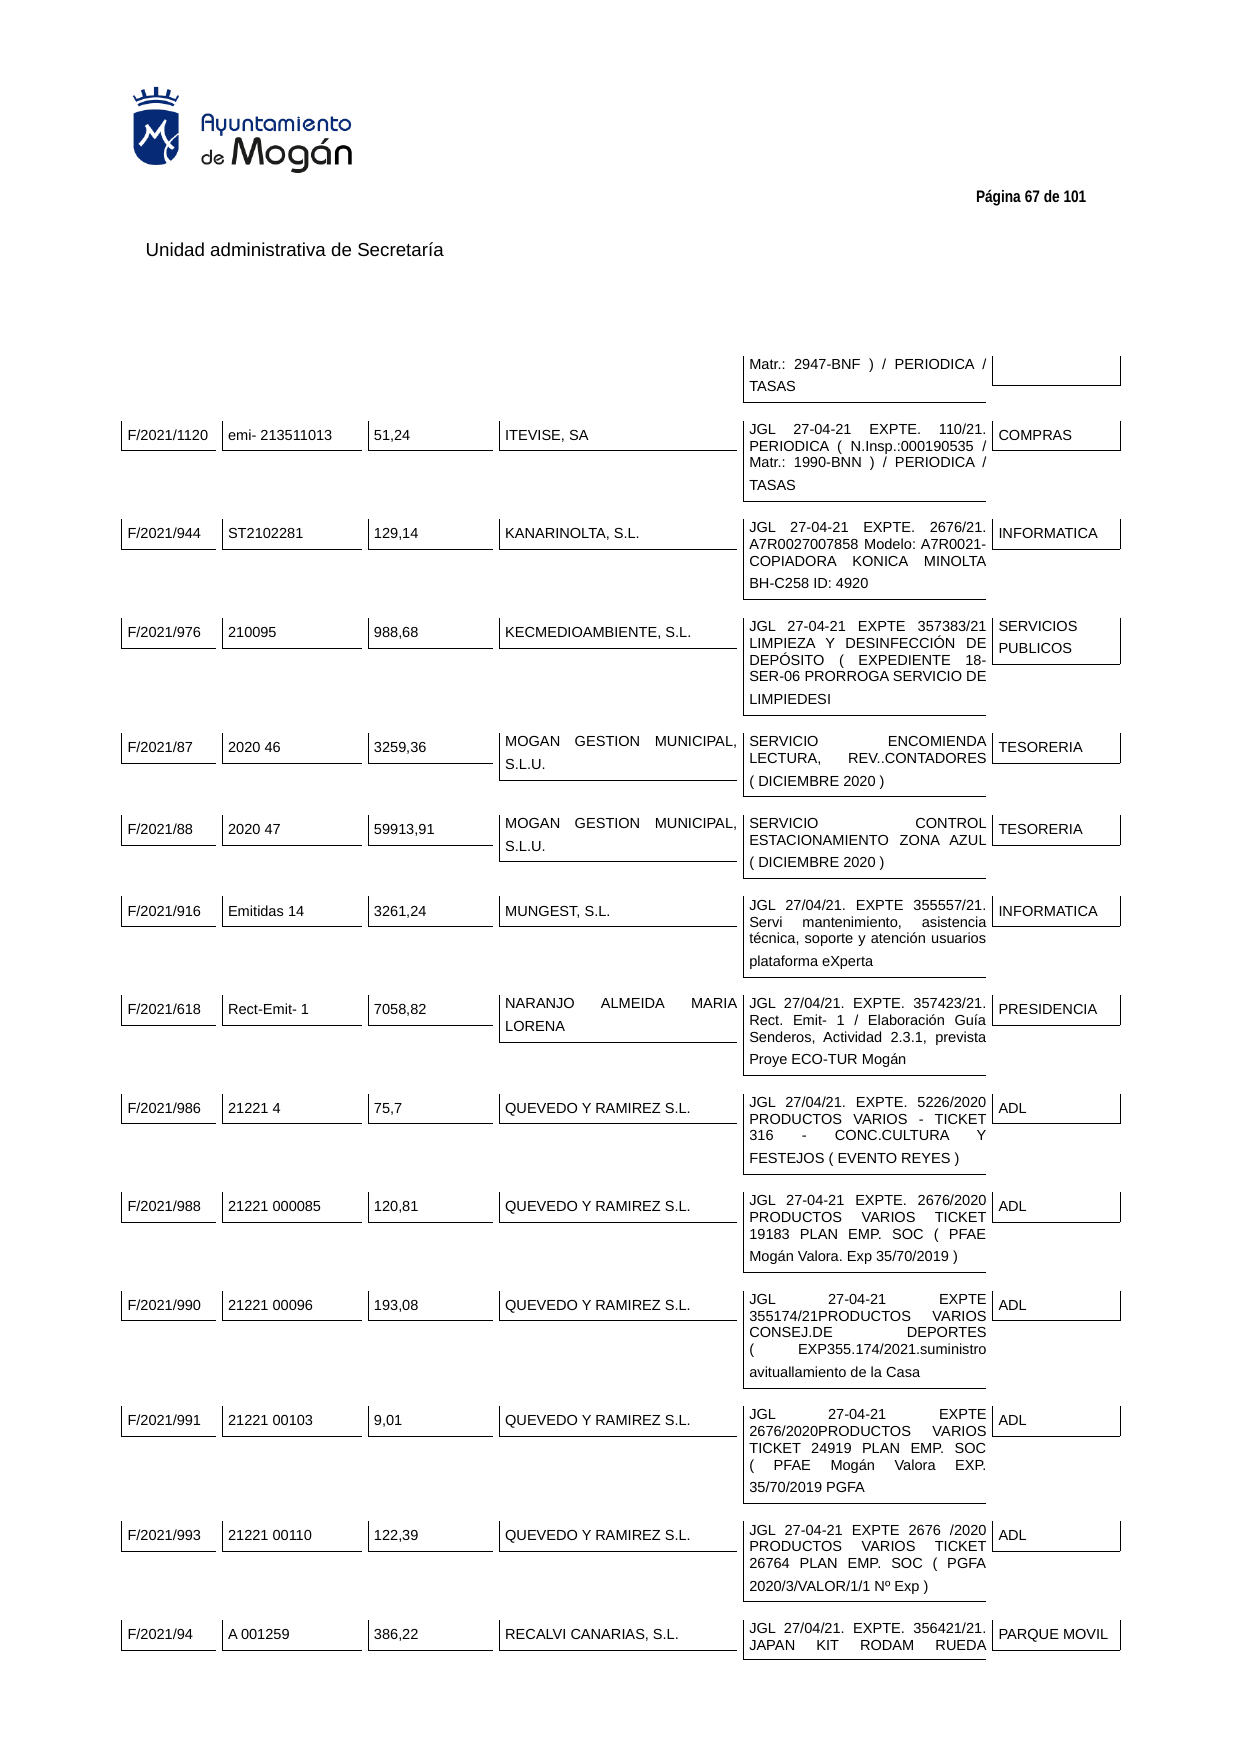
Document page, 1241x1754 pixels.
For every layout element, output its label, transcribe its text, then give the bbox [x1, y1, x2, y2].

table_cell MUNGEST, S.L. [496, 894, 740, 992]
table_cell Emitidas 14 [219, 894, 365, 992]
table_cell 51,24 [365, 418, 496, 516]
table_cell 386,22 [365, 1617, 496, 1665]
table_cell JGL 27-04-21 EXPTE. 2676/21. A7R0027007858 Modelo: A7R0021-COPIADORA KONICA MINOLTA BH-C258 ID: 4920 [740, 516, 989, 615]
table_cell F/2021/916 [118, 894, 219, 992]
table_cell 21221 00096 [219, 1288, 365, 1403]
table_cell COMPRAS [989, 418, 1123, 516]
table_cell A 001259 [219, 1617, 365, 1665]
table_cell 120,81 [365, 1189, 496, 1288]
table_cell F/2021/990 [118, 1288, 219, 1403]
table_cell 9,01 [365, 1403, 496, 1518]
table_cell [118, 353, 219, 418]
table_cell 988,68 [365, 615, 496, 730]
table_cell 59913,91 [365, 812, 496, 893]
table_cell INFORMATICA [989, 894, 1123, 992]
table_cell emi- 213511013 [219, 418, 365, 516]
table_cell 122,39 [365, 1518, 496, 1617]
table_cell F/2021/986 [118, 1091, 219, 1189]
table_cell SERVICIOS PUBLICOS [989, 615, 1123, 730]
table_cell KANARINOLTA, S.L. [496, 516, 740, 615]
table_cell F/2021/944 [118, 516, 219, 615]
picture [119, 66, 368, 190]
table_cell F/2021/988 [118, 1189, 219, 1288]
table_cell [365, 353, 496, 418]
table_cell 7058,82 [365, 992, 496, 1091]
table_cell 129,14 [365, 516, 496, 615]
table_cell ADL [989, 1403, 1123, 1518]
table_cell ADL [989, 1518, 1123, 1617]
table_cell QUEVEDO Y RAMIREZ S.L. [496, 1403, 740, 1518]
table_cell F/2021/991 [118, 1403, 219, 1518]
table_cell JGL 27-04-21 EXPTE. 2676/2020 PRODUCTOS VARIOS TICKET 19183 PLAN EMP. SOC ( PFAE Mogán Valora. Exp 35/70/2019 ) [740, 1189, 989, 1288]
table_cell QUEVEDO Y RAMIREZ S.L. [496, 1518, 740, 1617]
table_cell NARANJO ALMEIDA MARIA LORENA [496, 992, 740, 1091]
table_cell RECALVI CANARIAS, S.L. [496, 1617, 740, 1665]
table_cell F/2021/976 [118, 615, 219, 730]
table_cell F/2021/1120 [118, 418, 219, 516]
table_cell 2020 47 [219, 812, 365, 893]
table_cell TESORERIA [989, 730, 1123, 812]
table_cell JGL 27/04/21. EXPTE. 356421/21. JAPAN KIT RODAM RUEDA [740, 1617, 989, 1665]
table_cell 21221 00103 [219, 1403, 365, 1518]
table_cell SERVICIO ENCOMIENDA LECTURA, REV..CONTADORES ( DICIEMBRE 2020 ) [740, 730, 989, 812]
table_cell F/2021/94 [118, 1617, 219, 1665]
table_cell SERVICIO CONTROL ESTACIONAMIENTO ZONA AZUL ( DICIEMBRE 2020 ) [740, 812, 989, 893]
table_cell 3259,36 [365, 730, 496, 812]
table_cell F/2021/618 [118, 992, 219, 1091]
table_cell ADL [989, 1189, 1123, 1288]
table_cell 75,7 [365, 1091, 496, 1189]
table_cell QUEVEDO Y RAMIREZ S.L. [496, 1288, 740, 1403]
table_cell 21221 4 [219, 1091, 365, 1189]
table_cell PARQUE MOVIL [989, 1617, 1123, 1665]
table_cell MOGAN GESTION MUNICIPAL, S.L.U. [496, 812, 740, 893]
table_cell Matr.: 2947-BNF ) / PERIODICA / TASAS [740, 353, 989, 418]
table_cell ADL [989, 1288, 1123, 1403]
table_cell JGL 27-04-21 EXPTE 355174/21PRODUCTOS VARIOS CONSEJ.DE DEPORTES ( EXP355.174/2021.suministro avituallamiento de la Casa [740, 1288, 989, 1403]
table_cell QUEVEDO Y RAMIREZ S.L. [496, 1189, 740, 1288]
table_cell 2020 46 [219, 730, 365, 812]
table_cell ITEVISE, SA [496, 418, 740, 516]
table_cell ADL [989, 1091, 1123, 1189]
table_cell JGL 27/04/21. EXPTE. 5226/2020 PRODUCTOS VARIOS - TICKET 316 - CONC.CULTURA Y FESTEJOS ( EVENTO REYES ) [740, 1091, 989, 1189]
table_cell [219, 353, 365, 418]
table_cell 210095 [219, 615, 365, 730]
table_cell KECMEDIOAMBIENTE, S.L. [496, 615, 740, 730]
table_cell JGL 27/04/21. EXPTE. 357423/21. Rect. Emit- 1 / Elaboración Guía Senderos, Actividad 2.3.1, prevista Proye ECO-TUR Mogán [740, 992, 989, 1091]
table_cell JGL 27-04-21 EXPTE 357383/21 LIMPIEZA Y DESINFECCIÓN DE DEPÓSITO ( EXPEDIENTE 18-SER-06 PRORROGA SERVICIO DE LIMPIEDESI [740, 615, 989, 730]
table_cell F/2021/88 [118, 812, 219, 893]
table_cell Rect-Emit- 1 [219, 992, 365, 1091]
table_cell 3261,24 [365, 894, 496, 992]
table_cell 193,08 [365, 1288, 496, 1403]
table_cell JGL 27-04-21 EXPTE 2676 /2020 PRODUCTOS VARIOS TICKET 26764 PLAN EMP. SOC ( PGFA 2020/3/VALOR/1/1 Nº Exp ) [740, 1518, 989, 1617]
table_cell ST2102281 [219, 516, 365, 615]
table_cell 21221 00110 [219, 1518, 365, 1617]
table_cell 21221 000085 [219, 1189, 365, 1288]
table_cell QUEVEDO Y RAMIREZ S.L. [496, 1091, 740, 1189]
table_cell INFORMATICA [989, 516, 1123, 615]
table_cell TESORERIA [989, 812, 1123, 893]
table_cell JGL 27-04-21 EXPTE. 110/21. PERIODICA ( N.Insp.:000190535 / Matr.: 1990-BNN ) / PERIODICA / TASAS [740, 418, 989, 516]
table_cell [496, 353, 740, 418]
table_cell F/2021/87 [118, 730, 219, 812]
table_cell F/2021/993 [118, 1518, 219, 1617]
table_cell JGL 27-04-21 EXPTE 2676/2020PRODUCTOS VARIOS TICKET 24919 PLAN EMP. SOC ( PFAE Mogán Valora EXP. 35/70/2019 PGFA [740, 1403, 989, 1518]
table_cell MOGAN GESTION MUNICIPAL, S.L.U. [496, 730, 740, 812]
table_cell [989, 353, 1123, 418]
table_cell PRESIDENCIA [989, 992, 1123, 1091]
table_cell JGL 27/04/21. EXPTE 355557/21. Servi mantenimiento, asistencia técnica, soporte y atención usuarios plataforma eXperta [740, 894, 989, 992]
